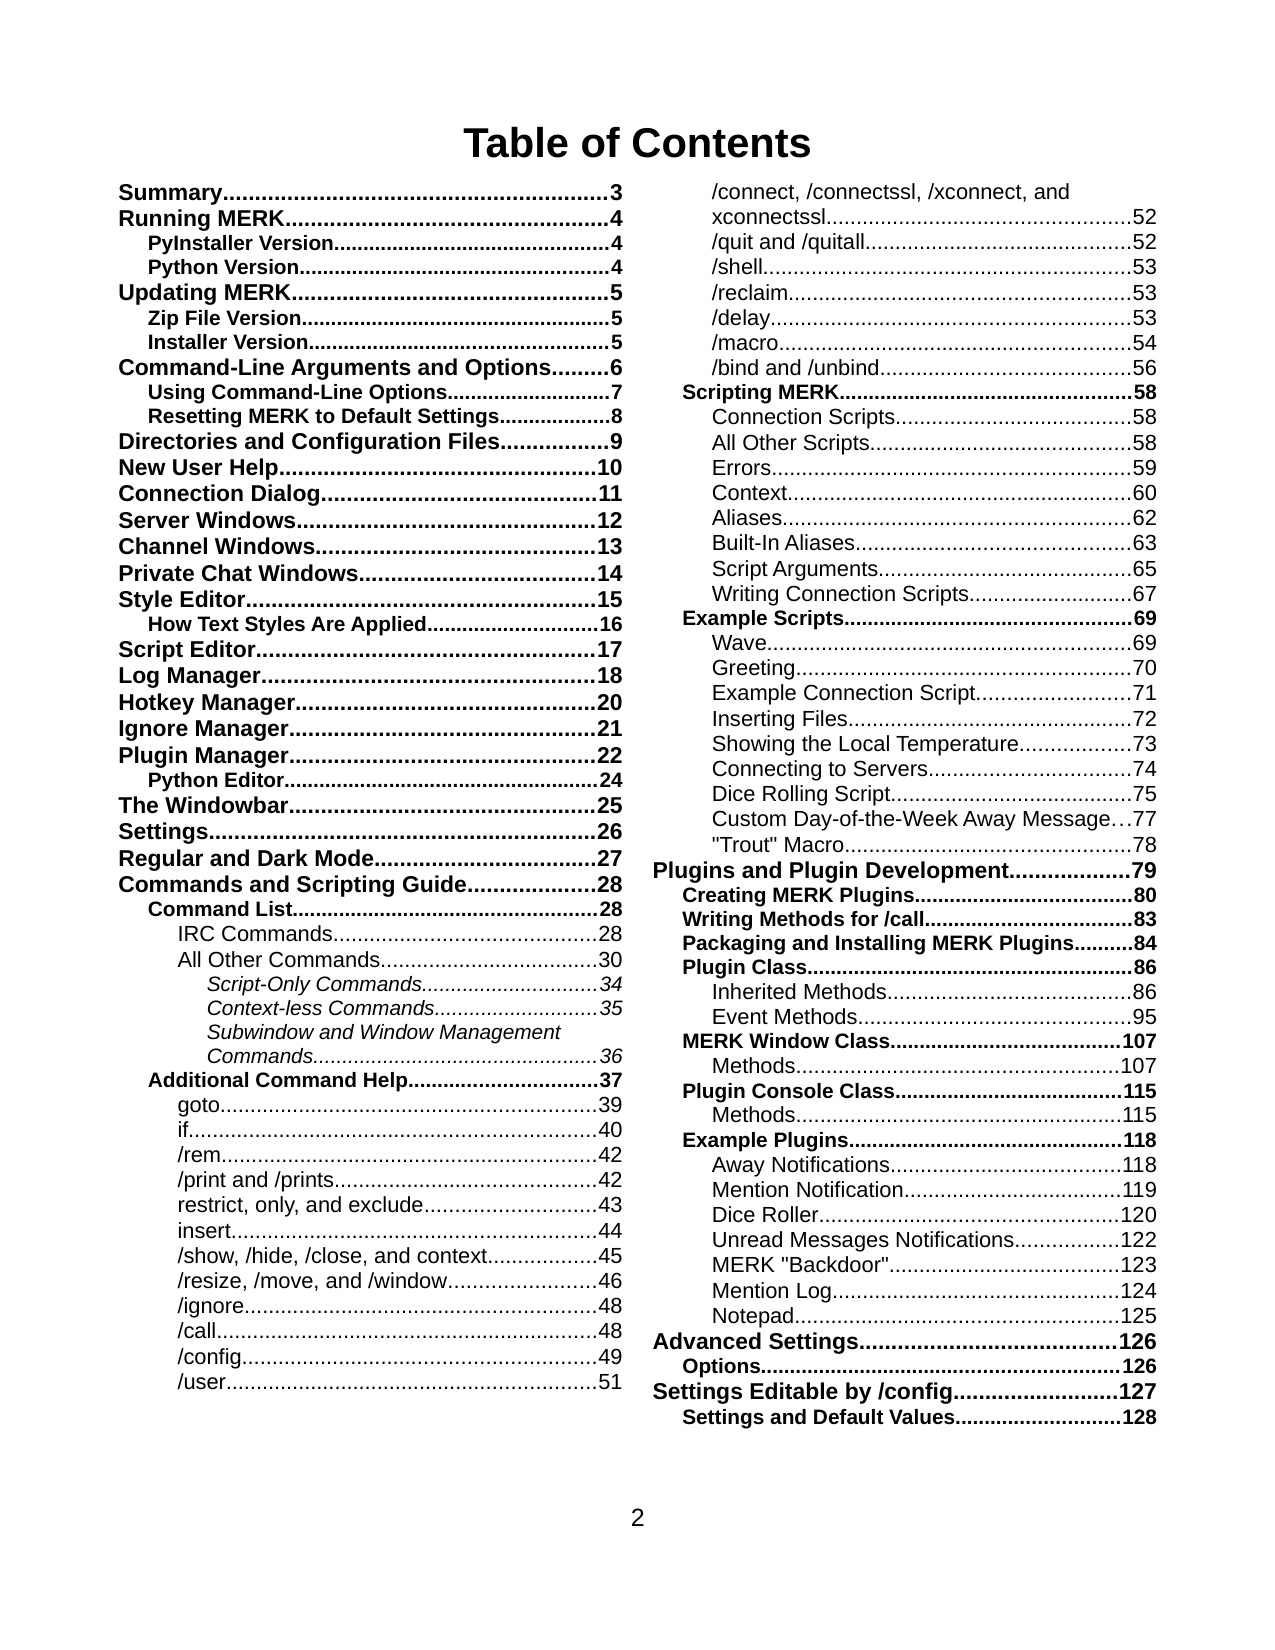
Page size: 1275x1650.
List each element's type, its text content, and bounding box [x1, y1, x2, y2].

text /user 51 [177, 1369, 622, 1394]
text PyInstaller Version 4 [148, 231, 622, 255]
text Showing the Local Temperature 73 [712, 731, 1157, 756]
text goto 39 [177, 1091, 622, 1117]
text Plugins and Plugin Development 79 [652, 857, 1157, 883]
text Notepad 125 [712, 1303, 1157, 1328]
text Example Plugins 118 [682, 1128, 1157, 1152]
text IRC Commands 28 [177, 921, 622, 946]
text Context 60 [712, 480, 1157, 505]
text /print and /prints 42 [177, 1167, 622, 1192]
text /quit and /quitall 52 [712, 229, 1157, 254]
text /bind and /unbind 56 [712, 355, 1157, 380]
text Built-In Aliases 63 [712, 530, 1157, 555]
text Command List 28 [148, 897, 622, 921]
text Plugin Console Class 115 [682, 1078, 1157, 1102]
text Connecting to Servers 74 [712, 756, 1157, 781]
text Server Windows 12 [118, 507, 622, 533]
text Private Chat Windows 14 [118, 559, 622, 586]
text Aliases 62 [712, 505, 1157, 530]
text How Text Styles Are Applied 16 [148, 612, 622, 636]
text Settings and Default Values 128 [682, 1405, 1157, 1429]
text Script Arguments 65 [712, 555, 1157, 581]
text Directories and Configuration Files 9 [118, 428, 622, 454]
text Installer Version 5 [148, 329, 622, 353]
text Example Connection Script 71 [712, 680, 1157, 705]
text /ignore 48 [177, 1293, 622, 1318]
text Updating MERK 5 [118, 279, 622, 306]
text MERK Window Class 107 [682, 1029, 1157, 1053]
text /resize, /move, and /window 46 [177, 1268, 622, 1293]
text Dice Roller 120 [712, 1202, 1157, 1227]
text /call 48 [177, 1318, 622, 1343]
text Log Manager 18 [118, 662, 622, 689]
text insert 44 [177, 1217, 622, 1243]
text Custom Day-of-the-Week Away Message 77 [712, 806, 1157, 831]
text Using Command-Line Options 7 [148, 380, 622, 404]
text Summary 3 [118, 178, 622, 205]
text Plugin Manager 22 [118, 742, 622, 768]
text Commands and Scripting Guide 28 [118, 871, 622, 897]
text if 40 [177, 1117, 622, 1142]
text Context-less Commands 35 [207, 996, 622, 1019]
text Script-Only Commands 34 [207, 972, 622, 996]
text /show, /hide, /close, and context 45 [177, 1243, 622, 1268]
text "Trout" Macro 78 [712, 831, 1157, 857]
text Subwindow and Window Management Commands 36 [207, 1019, 622, 1067]
text Hotkey Manager 20 [118, 689, 622, 715]
text /shell 53 [712, 254, 1157, 279]
text Plugin Class 86 [682, 955, 1157, 979]
text Script Editor 17 [118, 636, 622, 662]
text Wave 69 [712, 630, 1157, 655]
text restrict, only, and exclude 43 [177, 1192, 622, 1217]
text New User Help 10 [118, 454, 622, 480]
text Resetting MERK to Default Settings 8 [148, 404, 622, 428]
text Event Methods 95 [712, 1004, 1157, 1029]
text Connection Scripts 58 [712, 404, 1157, 429]
text Regular and Dark Mode 27 [118, 844, 622, 871]
text Inserting Files 72 [712, 705, 1157, 731]
text Additional Command Help 37 [148, 1067, 622, 1091]
text Dice Rolling Script 75 [712, 781, 1157, 806]
text Style Editor 15 [118, 586, 622, 612]
text Creating MERK Plugins 80 [682, 883, 1157, 907]
text Options 126 [682, 1354, 1157, 1378]
text Greeting 70 [712, 655, 1157, 680]
text Errors 59 [712, 454, 1157, 480]
text Packaging and Installing MERK Plugins 84 [682, 931, 1157, 955]
text Unread Messages Notifications 122 [712, 1227, 1157, 1252]
text /rem 42 [177, 1142, 622, 1167]
text Away Notifications 118 [712, 1152, 1157, 1177]
text Channel Windows 13 [118, 533, 622, 559]
text Python Editor 24 [148, 768, 622, 792]
text /delay 53 [712, 304, 1157, 330]
text The Windowbar 25 [118, 792, 622, 818]
text All Other Scripts 58 [712, 429, 1157, 454]
text Ignore Manager 21 [118, 715, 622, 742]
text All Other Commands 30 [177, 946, 622, 972]
text /reclaim 53 [712, 279, 1157, 304]
text Connection Dialog 11 [118, 480, 622, 507]
text Zip File Version 5 [148, 306, 622, 329]
text Example Scripts 69 [682, 606, 1157, 630]
text Scripting MERK 58 [682, 380, 1157, 404]
text Methods 115 [712, 1102, 1157, 1128]
text Python Version 4 [148, 255, 622, 279]
subtitle Table of Contents [118, 118, 1157, 166]
text Command-Line Arguments and Options 6 [118, 353, 622, 380]
text /macro 54 [712, 330, 1157, 355]
text Settings 26 [118, 818, 622, 844]
text /connect, /connectssl, /xconnect, and xconnectssl 52 [712, 178, 1157, 229]
text MERK "Backdoor" 123 [712, 1252, 1157, 1278]
text Settings Editable by /config 127 [652, 1378, 1157, 1405]
text Inherited Methods 86 [712, 979, 1157, 1004]
text Methods 107 [712, 1053, 1157, 1078]
text /config 49 [177, 1343, 622, 1369]
text Mention Notification 119 [712, 1177, 1157, 1202]
text Writing Connection Scripts 67 [712, 581, 1157, 606]
text Advanced Settings 126 [652, 1328, 1157, 1354]
text Writing Methods for /call 83 [682, 907, 1157, 931]
text Running MERK 4 [118, 205, 622, 231]
text Mention Log 124 [712, 1278, 1157, 1303]
